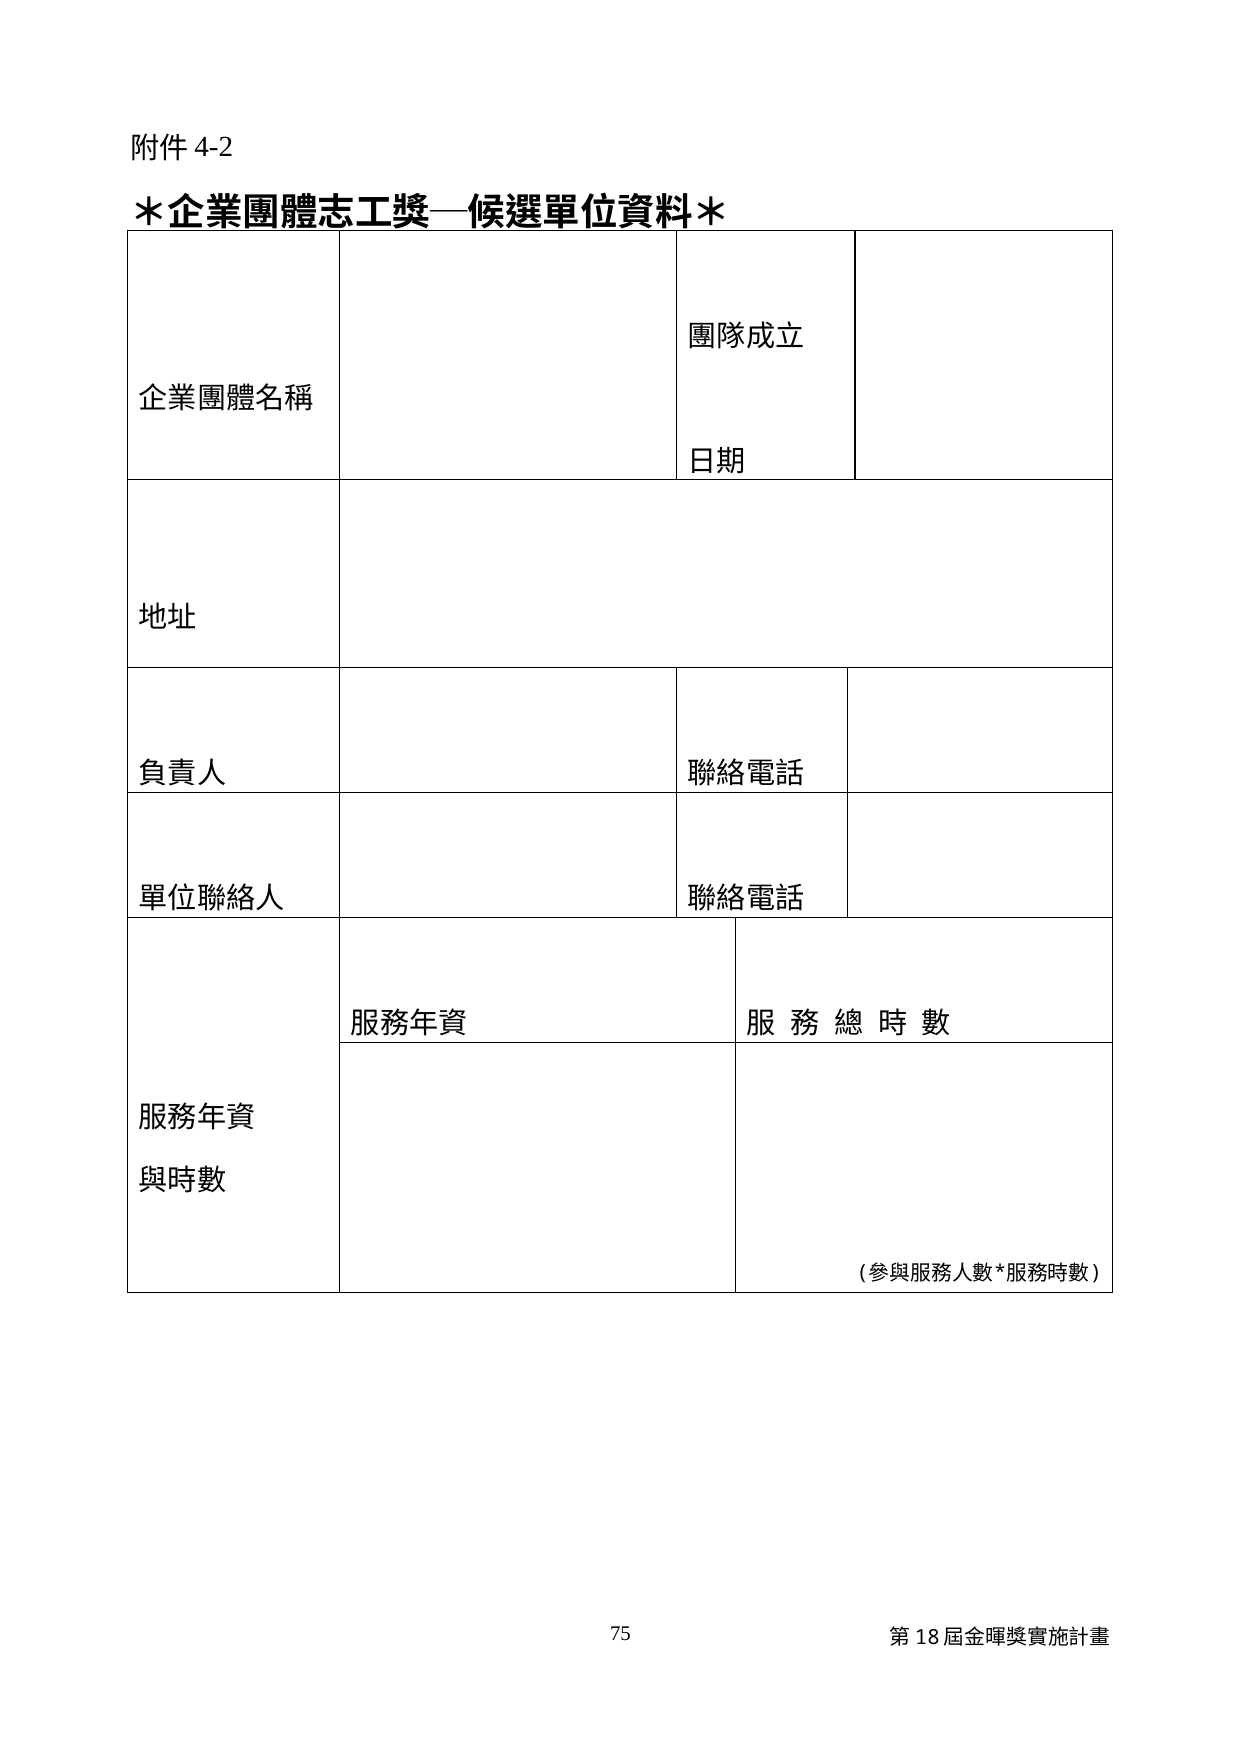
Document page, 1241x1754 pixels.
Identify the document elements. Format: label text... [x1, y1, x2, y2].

table_cell 聯絡電話 [677, 793, 847, 917]
table_cell [340, 1043, 735, 1292]
table_cell 單位聯絡人 [128, 793, 339, 917]
table_cell 服 務 總 時 數 [736, 918, 1112, 1042]
table_cell (參與服務人數*服務時數) [736, 1043, 1112, 1292]
table_cell [848, 668, 1112, 792]
table_cell 負責人 [128, 668, 339, 792]
table_cell [340, 668, 676, 792]
table_header 團隊成立 日期 [677, 231, 854, 479]
table_cell 聯絡電話 [677, 668, 847, 792]
table_cell 服務年資 [340, 918, 735, 1042]
table_header 企業團體名稱 [128, 231, 339, 479]
table_cell 地址 [128, 480, 339, 667]
table_cell [848, 793, 1112, 917]
table_header [856, 231, 1112, 479]
table_cell [340, 480, 1112, 667]
table_cell [340, 793, 676, 917]
table_header [340, 231, 676, 479]
table_cell 服務年資 與時數 [128, 918, 339, 1292]
text 附件4-2 [130, 104, 1110, 167]
text ＊企業團體志工獎─候選單位資料＊ [130, 167, 1110, 229]
